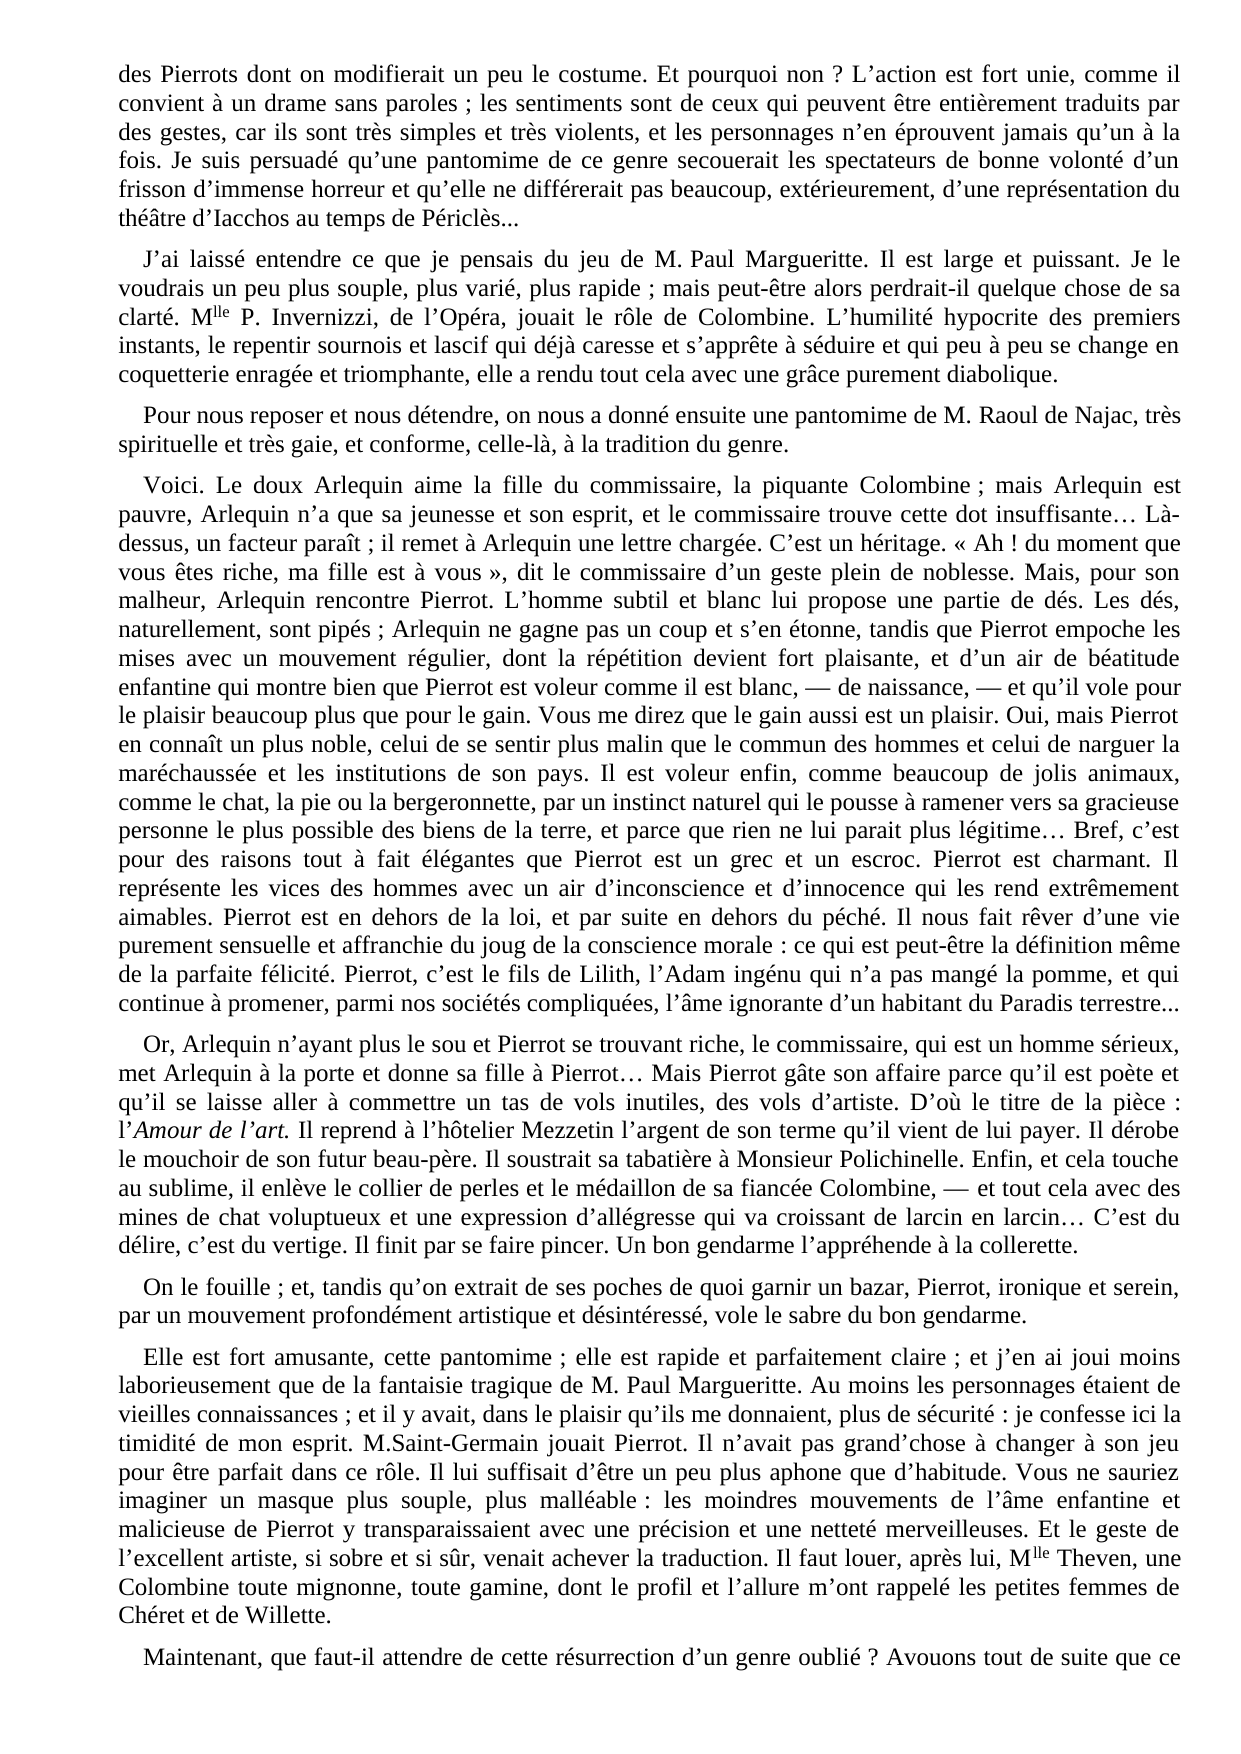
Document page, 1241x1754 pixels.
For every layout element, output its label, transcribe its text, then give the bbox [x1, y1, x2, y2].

text On le fouille ; et, tandis qu’on extrait de ses poches de quoi garnir un bazar, Pierrot, ironique et serein, par un mouvement profondément artistique et désintéressé, vole le sabre du bon gendarme. [118, 1272, 1181, 1329]
text Elle est fort amusante, cette pantomime ; elle est rapide et parfaitement claire ; et j’en ai joui moins laborieusement que de la fantaisie tragique de M. Paul Margueritte. Au moins les personnages étaient de vieilles connaissances ; et il y avait, dans le plaisir qu’ils me donnaient, plus de sécurité : je confesse ici la timidité de mon esprit. M.Saint-Germain jouait Pierrot. Il n’avait pas grand’chose à changer à son jeu pour être parfait dans ce rôle. Il lui suffisait d’être un peu plus aphone que d’habitude. Vous ne sauriez imaginer un masque plus souple, plus malléable : les moindres mouvements de l’âme enfantine et malicieuse de Pierrot y transparaissaient avec une précision et une netteté merveilleuses. Et le geste de l’excellent artiste, si sobre et si sûr, venait achever la traduction. Il faut louer, après lui, Mlle Theven, une Colombine toute mignonne, toute gamine, dont le profil et l’allure m’ont rappelé les petites femmes de Chéret et de Willette. [118, 1342, 1181, 1629]
text J’ai laissé entendre ce que je pensais du jeu de M. Paul Margueritte. Il est large et puissant. Je le voudrais un peu plus souple, plus varié, plus rapide ; mais peut-être alors perdrait-il quelque chose de sa clarté. Mlle P. Invernizzi, de l’Opéra, jouait le rôle de Colombine. L’humilité hypocrite des premiers instants, le repentir sournois et lascif qui déjà caresse et s’apprête à séduire et qui peu à peu se change en coquetterie enragée et triomphante, elle a rendu tout cela avec une grâce purement diabolique. [118, 244, 1181, 388]
text Or, Arlequin n’ayant plus le sou et Pierrot se trouvant riche, le commissaire, qui est un homme sérieux, met Arlequin à la porte et donne sa fille à Pierrot… Mais Pierrot gâte son affaire parce qu’il est poète et qu’il se laisse aller à commettre un tas de vols inutiles, des vols d’artiste. D’où le titre de la pièce : l’Amour de l’art. Il reprend à l’hôtelier Mezzetin l’argent de son terme qu’il vient de lui payer. Il dérobe le mouchoir de son futur beau-père. Il soustrait sa tabatière à Monsieur Polichinelle. Enfin, et cela touche au sublime, il enlève le collier de perles et le médaillon de sa fiancée Colombine, — et tout cela avec des mines de chat voluptueux et une expression d’allégresse qui va croissant de larcin en larcin… C’est du délire, c’est du vertige. Il finit par se faire pincer. Un bon gendarme l’appréhende à la collerette. [118, 1029, 1181, 1259]
text Maintenant, que faut-il attendre de cette résurrection d’un genre oublié ? Avouons tout de suite que ce [118, 1642, 1181, 1670]
text Voici. Le doux Arlequin aime la fille du commissaire, la piquante Colombine ; mais Arlequin est pauvre, Arlequin n’a que sa jeunesse et son esprit, et le commissaire trouve cette dot insuffisante… Là-dessus, un facteur paraît ; il remet à Arlequin une lettre chargée. C’est un héritage. « Ah ! du moment que vous êtes riche, ma fille est à vous », dit le commissaire d’un geste plein de noblesse. Mais, pour son malheur, Arlequin rencontre Pierrot. L’homme subtil et blanc lui propose une partie de dés. Les dés, naturellement, sont pipés ; Arlequin ne gagne pas un coup et s’en étonne, tandis que Pierrot empoche les mises avec un mouvement régulier, dont la répétition devient fort plaisante, et d’un air de béatitude enfantine qui montre bien que Pierrot est voleur comme il est blanc, — de naissance, — et qu’il vole pour le plaisir beaucoup plus que pour le gain. Vous me direz que le gain aussi est un plaisir. Oui, mais Pierrot en connaît un plus noble, celui de se sentir plus malin que le commun des hommes et celui de narguer la maréchaussée et les institutions de son pays. Il est voleur enfin, comme beaucoup de jolis animaux, comme le chat, la pie ou la bergeronnette, par un instinct naturel qui le pousse à ramener vers sa gracieuse personne le plus possible des biens de la terre, et parce que rien ne lui parait plus légitime… Bref, c’est pour des raisons tout à fait élégantes que Pierrot est un grec et un escroc. Pierrot est charmant. Il représente les vices des hommes avec un air d’inconscience et d’innocence qui les rend extrêmement aimables. Pierrot est en dehors de la loi, et par suite en dehors du péché. Il nous fait rêver d’une vie purement sensuelle et affranchie du joug de la conscience morale : ce qui est peut-être la définition même de la parfaite félicité. Pierrot, c’est le fils de Lilith, l’Adam ingénu qui n’a pas mangé la pomme, et qui continue à promener, parmi nos sociétés compliquées, l’âme ignorante d’un habitant du Paradis terrestre... [118, 470, 1181, 1017]
text Pour nous reposer et nous détendre, on nous a donné ensuite une pantomime de M. Raoul de Najac, très spirituelle et très gaie, et conforme, celle-là, à la tradition du genre. [118, 400, 1181, 458]
text des Pierrots dont on modifierait un peu le costume. Et pourquoi non ? L’action est fort unie, comme il convient à un drame sans paroles ; les sentiments sont de ceux qui peuvent être entièrement traduits par des gestes, car ils sont très simples et très violents, et les personnages n’en éprouvent jamais qu’un à la fois. Je suis persuadé qu’une pantomime de ce genre secouerait les spectateurs de bonne volonté d’un frisson d’immense horreur et qu’elle ne différerait pas beaucoup, extérieurement, d’une représentation du théâtre d’Iacchos au temps de Périclès... [118, 59, 1181, 232]
